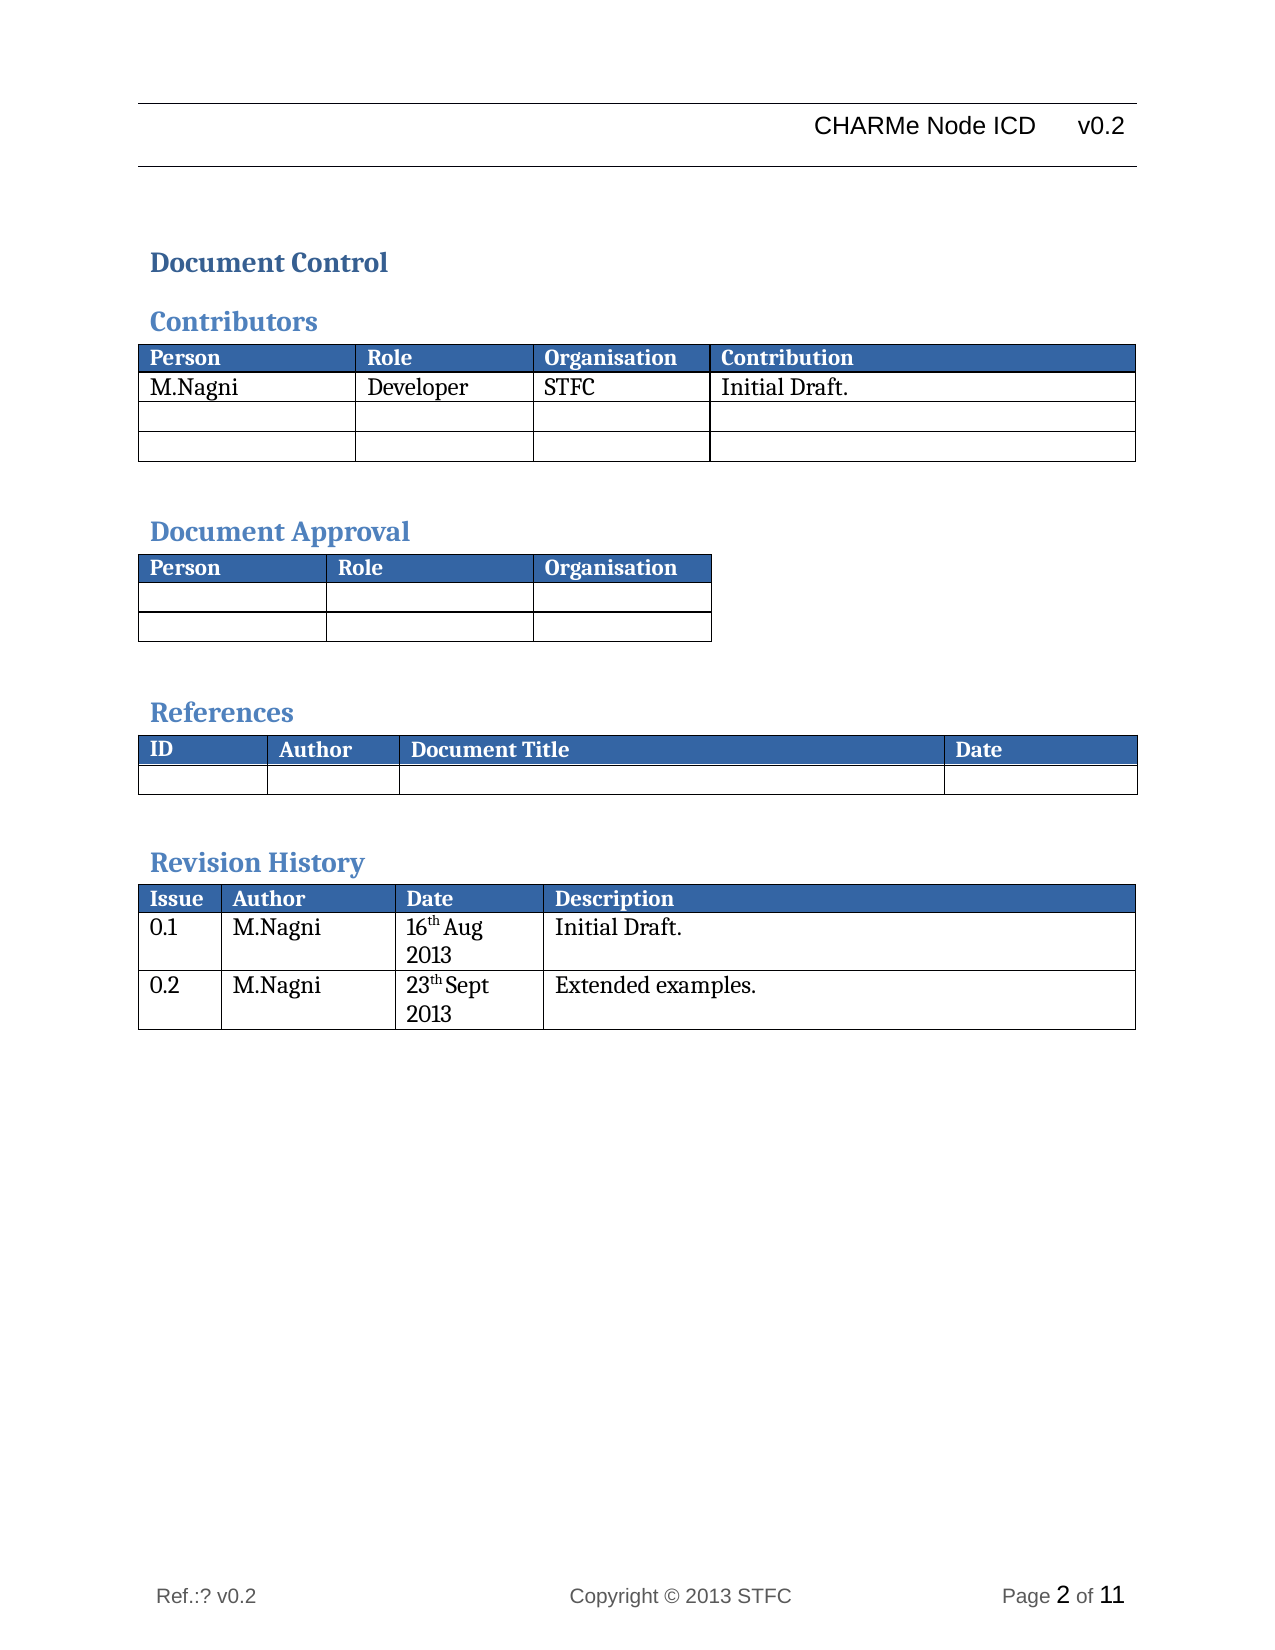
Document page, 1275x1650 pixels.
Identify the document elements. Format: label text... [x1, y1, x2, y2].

table_header Role [356, 345, 533, 371]
table_header Date [945, 736, 1137, 764]
table_cell M.Nagni [222, 913, 395, 970]
table_cell 0.1 [139, 913, 221, 970]
table_header Document Title [400, 736, 944, 764]
table_cell [327, 613, 533, 641]
table_cell STFC [534, 373, 709, 401]
table_cell [139, 613, 326, 641]
table_header Author [268, 736, 399, 764]
table_cell Developer [356, 373, 533, 401]
table_cell Initial Draft. [544, 913, 1135, 970]
table_cell [534, 613, 711, 641]
table_cell [534, 402, 709, 431]
table_cell M.Nagni [222, 971, 395, 1029]
table_cell [268, 766, 399, 794]
table_cell [139, 432, 355, 461]
table_header Organisation [534, 345, 709, 371]
table_header Description [544, 885, 1135, 912]
table_cell 23th Sept 2013 [396, 971, 543, 1029]
table_header Person [139, 555, 326, 582]
table_cell [534, 583, 711, 611]
table_cell [711, 432, 1135, 461]
text Revision History [150, 846, 1125, 879]
table_cell [139, 402, 355, 431]
table_cell [534, 432, 709, 461]
table_header Date [396, 885, 543, 912]
table_header Issue [139, 885, 221, 912]
table_cell M.Nagni [139, 373, 355, 401]
table_cell [139, 583, 326, 611]
table_cell [356, 432, 533, 461]
text Contributors [150, 305, 1125, 339]
table_cell Initial Draft. [711, 373, 1135, 401]
text References [150, 696, 1125, 729]
table_cell 16th Aug 2013 [396, 913, 543, 970]
table_cell [356, 402, 533, 431]
table_header Author [222, 885, 395, 912]
table_header ID [139, 736, 267, 764]
table_cell [327, 583, 533, 611]
table_cell [711, 402, 1135, 431]
text Document Approval [150, 516, 1125, 549]
table_cell [139, 766, 267, 794]
table_cell 0.2 [139, 971, 221, 1029]
table_header Organisation [534, 555, 711, 582]
text Document Control [150, 246, 1125, 279]
table_cell [400, 766, 944, 794]
table_header Person [139, 345, 355, 371]
table_cell Extended examples. [544, 971, 1135, 1029]
table_header Role [327, 555, 533, 582]
table_cell [945, 766, 1137, 794]
table_header Contribution [711, 345, 1135, 371]
